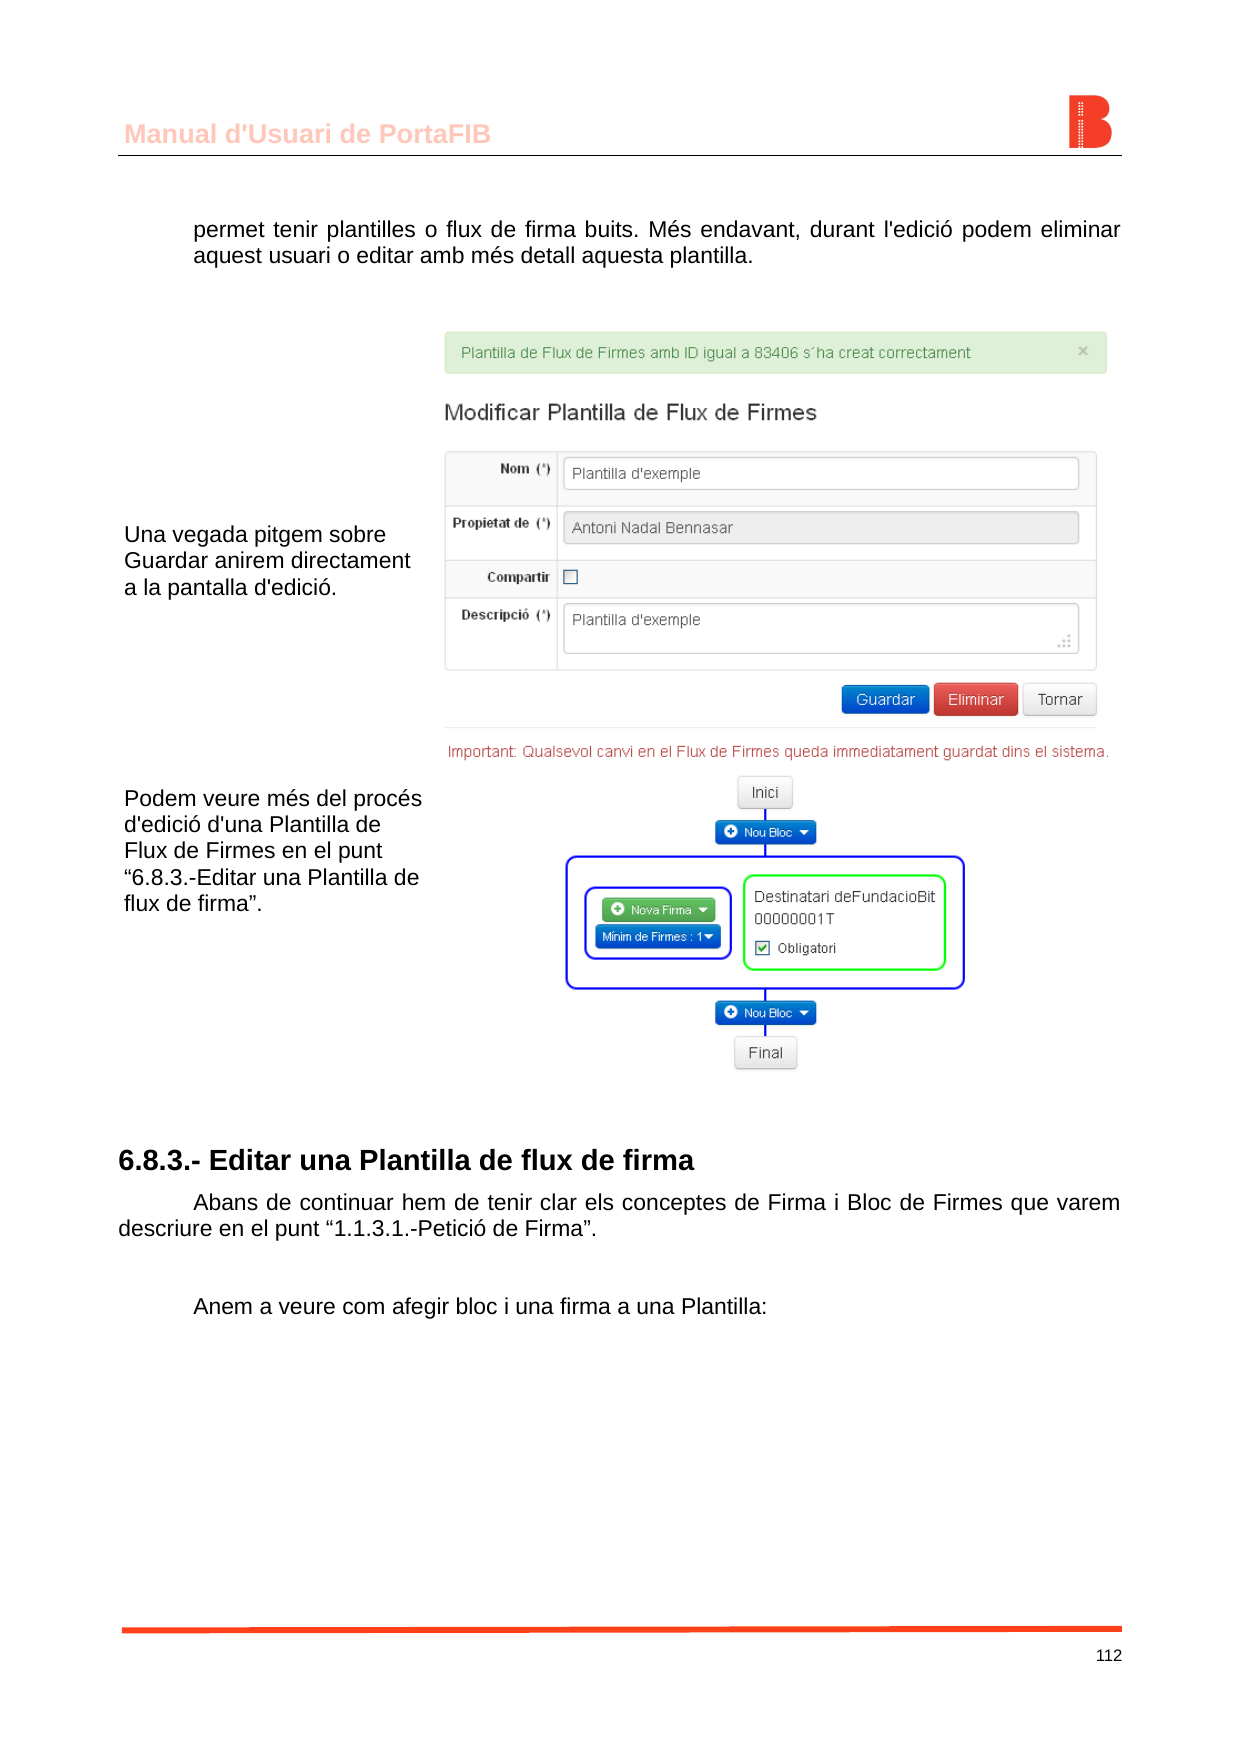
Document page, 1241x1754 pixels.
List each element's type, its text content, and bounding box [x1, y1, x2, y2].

text Abans de continuar hem de tenir clar els conceptes de Firma i Bloc de Firmes que varem descriure en el punt “1.1.3.1.-Petició de Firma”. [118, 1189, 1122, 1242]
text Anem a veure com afegir bloc i una firma a una Plantilla: [118, 1293, 1122, 1319]
picture [438, 325, 1117, 1086]
list permet tenir plantilles o flux de firma buits. Més endavant, durant l'edició podem eliminar aquest usuari o editar amb més detall aquesta plantilla. [156, 216, 1122, 268]
subtitle Editar una Plantilla de flux de firma [118, 1143, 1122, 1176]
table_header [433, 320, 1122, 1118]
table_header Una vegada pitgem sobre Guardar anirem directament a la pantalla d'edició. Podem veure més del procés d'edició d'una Plantilla de Flux de Firmes en el punt “6.8.3.-Editar una Plantilla de flux de firma”. [118, 320, 433, 1118]
picture [1063, 94, 1117, 150]
